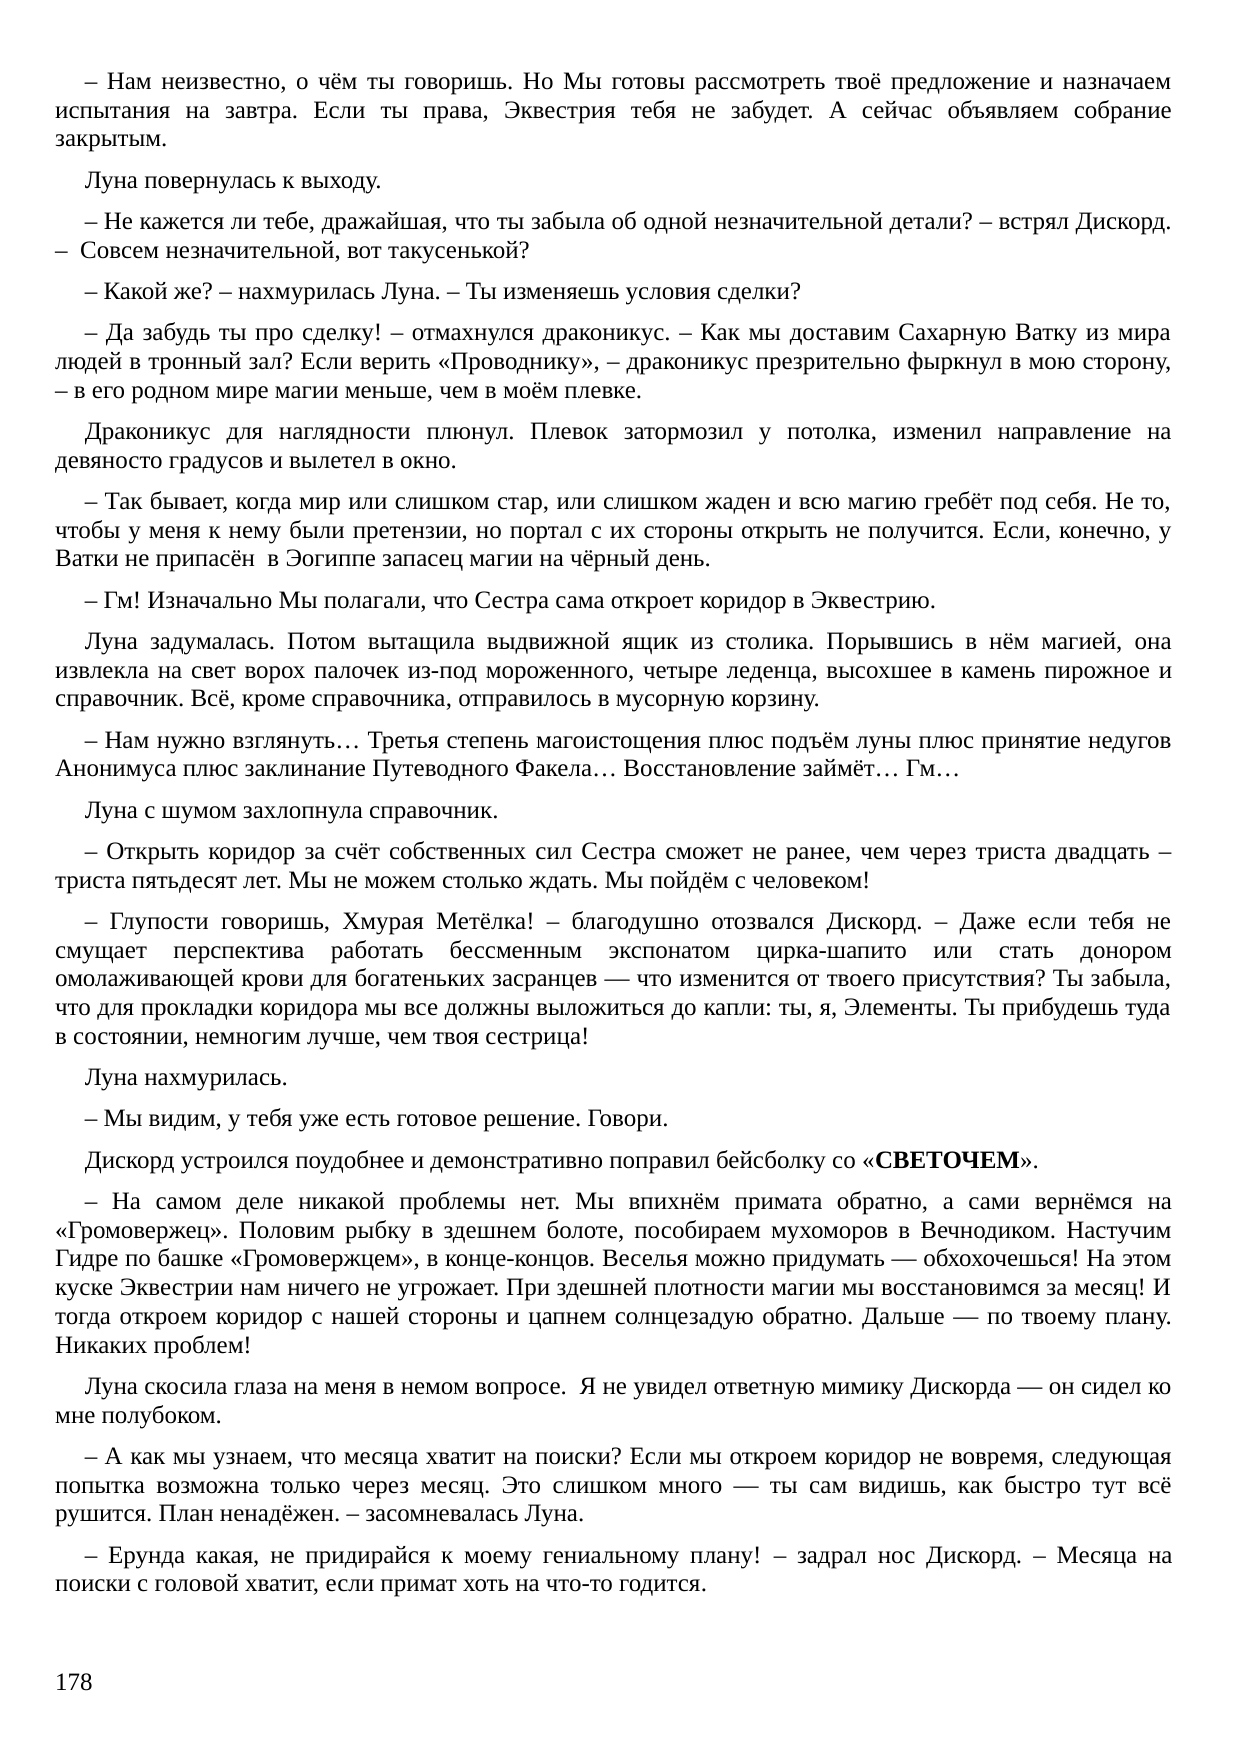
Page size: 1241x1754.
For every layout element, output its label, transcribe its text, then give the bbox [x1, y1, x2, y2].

text – Не кажется ли тебе, дражайшая, что ты забыла об одной незначительной детали? – встрял Дискорд. – Совсем незначительной, вот такусенькой? [55, 206, 1173, 263]
text – На самом деле никакой проблемы нет. Мы впихнём примата обратно, а сами вернёмся на «Громовержец». Половим рыбку в здешнем болоте, пособираем мухоморов в Вечнодиком. Настучим Гидре по башке «Громовержцем», в конце-концов. Веселья можно придумать — обхохочешься! На этом куске Эквестрии нам ничего не угрожает. При здешней плотности магии мы восстановимся за месяц! И тогда откроем коридор с нашей стороны и цапнем солнцезадую обратно. Дальше — по твоему плану. Никаких проблем! [55, 1186, 1173, 1358]
text – Открыть коридор за счёт собственных сил Сестра сможет не ранее, чем через триста двадцать – триста пятьдесят лет. Мы не можем столько ждать. Мы пойдём с человеком! [55, 836, 1173, 893]
text – Нам неизвестно, о чём ты говоришь. Но Мы готовы рассмотреть твоё предложение и назначаем испытания на завтра. Если ты права, Эквестрия тебя не забудет. А сейчас объявляем собрание закрытым. [55, 66, 1173, 152]
text – Ерунда какая, не придирайся к моему гениальному плану! – задрал нос Дискорд. – Месяца на поиски с головой хватит, если примат хоть на что-то годится. [55, 1540, 1173, 1597]
text Луна нахмурилась. [55, 1062, 1173, 1091]
text Дискорд устроился поудобнее и демонстративно поправил бейсболку со «СВЕТОЧЕМ». [55, 1145, 1173, 1173]
text – Нам нужно взглянуть… Третья степень магоистощения плюс подъём луны плюс принятие недугов Анонимуса плюс заклинание Путеводного Факела… Восстановление займёт… Гм… [55, 725, 1173, 782]
text – Так бывает, когда мир или слишком стар, или слишком жаден и всю магию гребёт под себя. Не то, чтобы у меня к нему были претензии, но портал с их стороны открыть не получится. Если, конечно, у Ватки не припасён в Эогиппе запасец магии на чёрный день. [55, 486, 1173, 572]
text – Да забудь ты про сделку! – отмахнулся драконикус. – Как мы доставим Сахарную Ватку из мира людей в тронный зал? Если верить «Проводнику», – драконикус презрительно фыркнул в мою сторону, – в его родном мире магии меньше, чем в моём плевке. [55, 317, 1173, 403]
text – Мы видим, у тебя уже есть готовое решение. Говори. [55, 1103, 1173, 1132]
text Луна задумалась. Потом вытащила выдвижной ящик из столика. Порывшись в нём магией, она извлекла на свет ворох палочек из-под мороженного, четыре леденца, высохшее в камень пирожное и справочник. Всё, кроме справочника, отправилось в мусорную корзину. [55, 626, 1173, 712]
text Луна с шумом захлопнула справочник. [55, 795, 1173, 823]
text Луна скосила глаза на меня в немом вопросе. Я не увидел ответную мимику Дискорда — он сидел ко мне полубоком. [55, 1371, 1173, 1428]
text – А как мы узнаем, что месяца хватит на поиски? Если мы откроем коридор не вовремя, следующая попытка возможна только через месяц. Это слишком много — ты сам видишь, как быстро тут всё рушится. План ненадёжен. – засомневалась Луна. [55, 1441, 1173, 1527]
text – Глупости говоришь, Хмурая Метёлка! – благодушно отозвался Дискорд. – Даже если тебя не смущает перспектива работать бессменным экспонатом цирка-шапито или стать донором омолаживающей крови для богатеньких засранцев — что изменится от твоего присутствия? Ты забыла, что для прокладки коридора мы все должны выложиться до капли: ты, я, Элементы. Ты прибудешь туда в состоянии, немногим лучше, чем твоя сестрица! [55, 906, 1173, 1050]
text Драконикус для наглядности плюнул. Плевок затормозил у потолка, изменил направление на девяносто градусов и вылетел в окно. [55, 416, 1173, 473]
text – Какой же? – нахмурилась Луна. – Ты изменяешь условия сделки? [55, 276, 1173, 305]
text Луна повернулась к выходу. [55, 165, 1173, 193]
text – Гм! Изначально Мы полагали, что Сестра сама откроет коридор в Эквестрию. [55, 585, 1173, 613]
